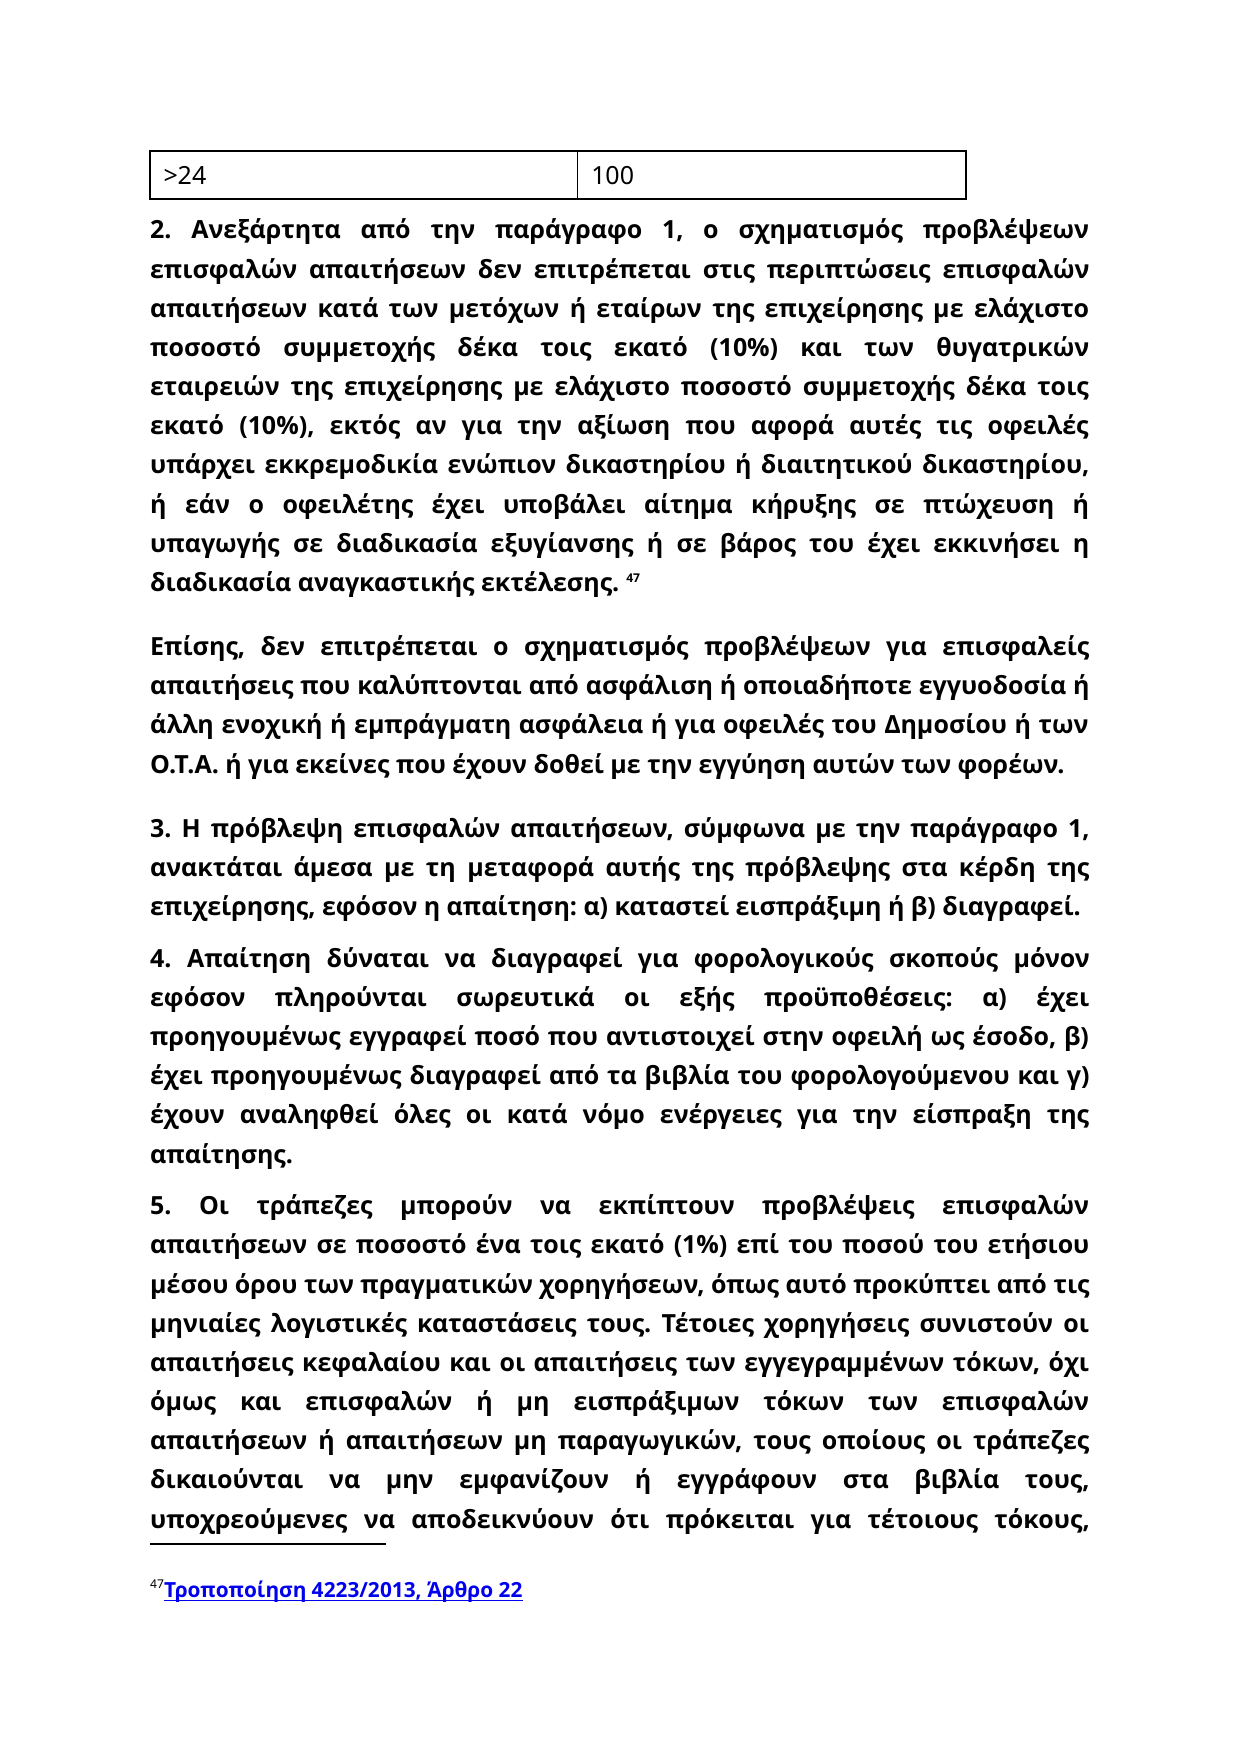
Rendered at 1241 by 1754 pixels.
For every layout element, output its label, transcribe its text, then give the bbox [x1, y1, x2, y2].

table_cell 100 [578, 152, 965, 198]
text 5. Οι τράπεζες μπορούν να εκπίπτουν προβλέψεις επισφαλών απαιτήσεων σε ποσοστό ένα τοις εκατό (1%) επί του ποσού του ετήσιου μέσου όρου των πραγματικών χορηγήσεων, όπως αυτό προκύπτει από τις μηνιαίες λογιστικές καταστάσεις τους. Τέτοιες χορηγήσεις συνιστούν οι απαιτήσεις κεφαλαίου και οι απαιτήσεις των εγγεγραμμένων τόκων, όχι όμως και επισφαλών ή μη εισπράξιμων τόκων των επισφαλών απαιτήσεων ή απαιτήσεων μη παραγωγικών, τους οποίους οι τράπεζες δικαιούνται να μην εμφανίζουν ή εγγράφουν στα βιβλία τους, υποχρεούμενες να αποδεικνύουν ότι πρόκειται για τέτοιους τόκους, [150, 1188, 1090, 1535]
text Επίσης, δεν επιτρέπεται ο σχηματισμός προβλέψεων για επισφαλείς απαιτήσεις που καλύπτονται από ασφάλιση ή οποιαδήποτε εγγυοδοσία ή άλλη ενοχική ή εμπράγματη ασφάλεια ή για οφειλές του Δημοσίου ή των Ο.Τ.Α. ή για εκείνες που έχουν δοθεί με την εγγύηση αυτών των φορέων. [150, 629, 1090, 780]
text Τροποποίηση 4223/2013, Άρθρο 22 [150, 1576, 1090, 1604]
text 2. Ανεξάρτητα από την παράγραφο 1, ο σχηματισμός προβλέψεων επισφαλών απαιτήσεων δεν επιτρέπεται στις περιπτώσεις επισφαλών απαιτήσεων κατά των μετόχων ή εταίρων της επιχείρησης με ελάχιστο ποσοστό συμμετοχής δέκα τοις εκατό (10%) και των θυγατρικών εταιρειών της επιχείρησης με ελάχιστο ποσοστό συμμετοχής δέκα τοις εκατό (10%), εκτός αν για την αξίωση που αφορά αυτές τις οφειλές υπάρχει εκκρεμοδικία ενώπιον δικαστηρίου ή διαιτητικού δικαστηρίου, ή εάν ο οφειλέτης έχει υποβάλει αίτημα κήρυξης σε πτώχευση ή υπαγωγής σε διαδικασία εξυγίανσης ή σε βάρος του έχει εκκινήσει η διαδικασία αναγκαστικής εκτέλεσης. [150, 212, 1090, 599]
table_cell >24 [151, 152, 577, 198]
text 3. Η πρόβλεψη επισφαλών απαιτήσεων, σύμφωνα με την παράγραφο 1, ανακτάται άμεσα με τη μεταφορά αυτής της πρόβλεψης στα κέρδη της επιχείρησης, εφόσον η απαίτηση: α) καταστεί εισπράξιμη ή β) διαγραφεί. [150, 811, 1090, 923]
text 4. Απαίτηση δύναται να διαγραφεί για φορολογικούς σκοπούς μόνον εφόσον πληρούνται σωρευτικά οι εξής προϋποθέσεις: α) έχει προηγουμένως εγγραφεί ποσό που αντιστοιχεί στην οφειλή ως έσοδο, β) έχει προηγουμένως διαγραφεί από τα βιβλία του φορολογούμενου και γ) έχουν αναληφθεί όλες οι κατά νόμο ενέργειες για την είσπραξη της απαίτησης. [150, 941, 1090, 1170]
